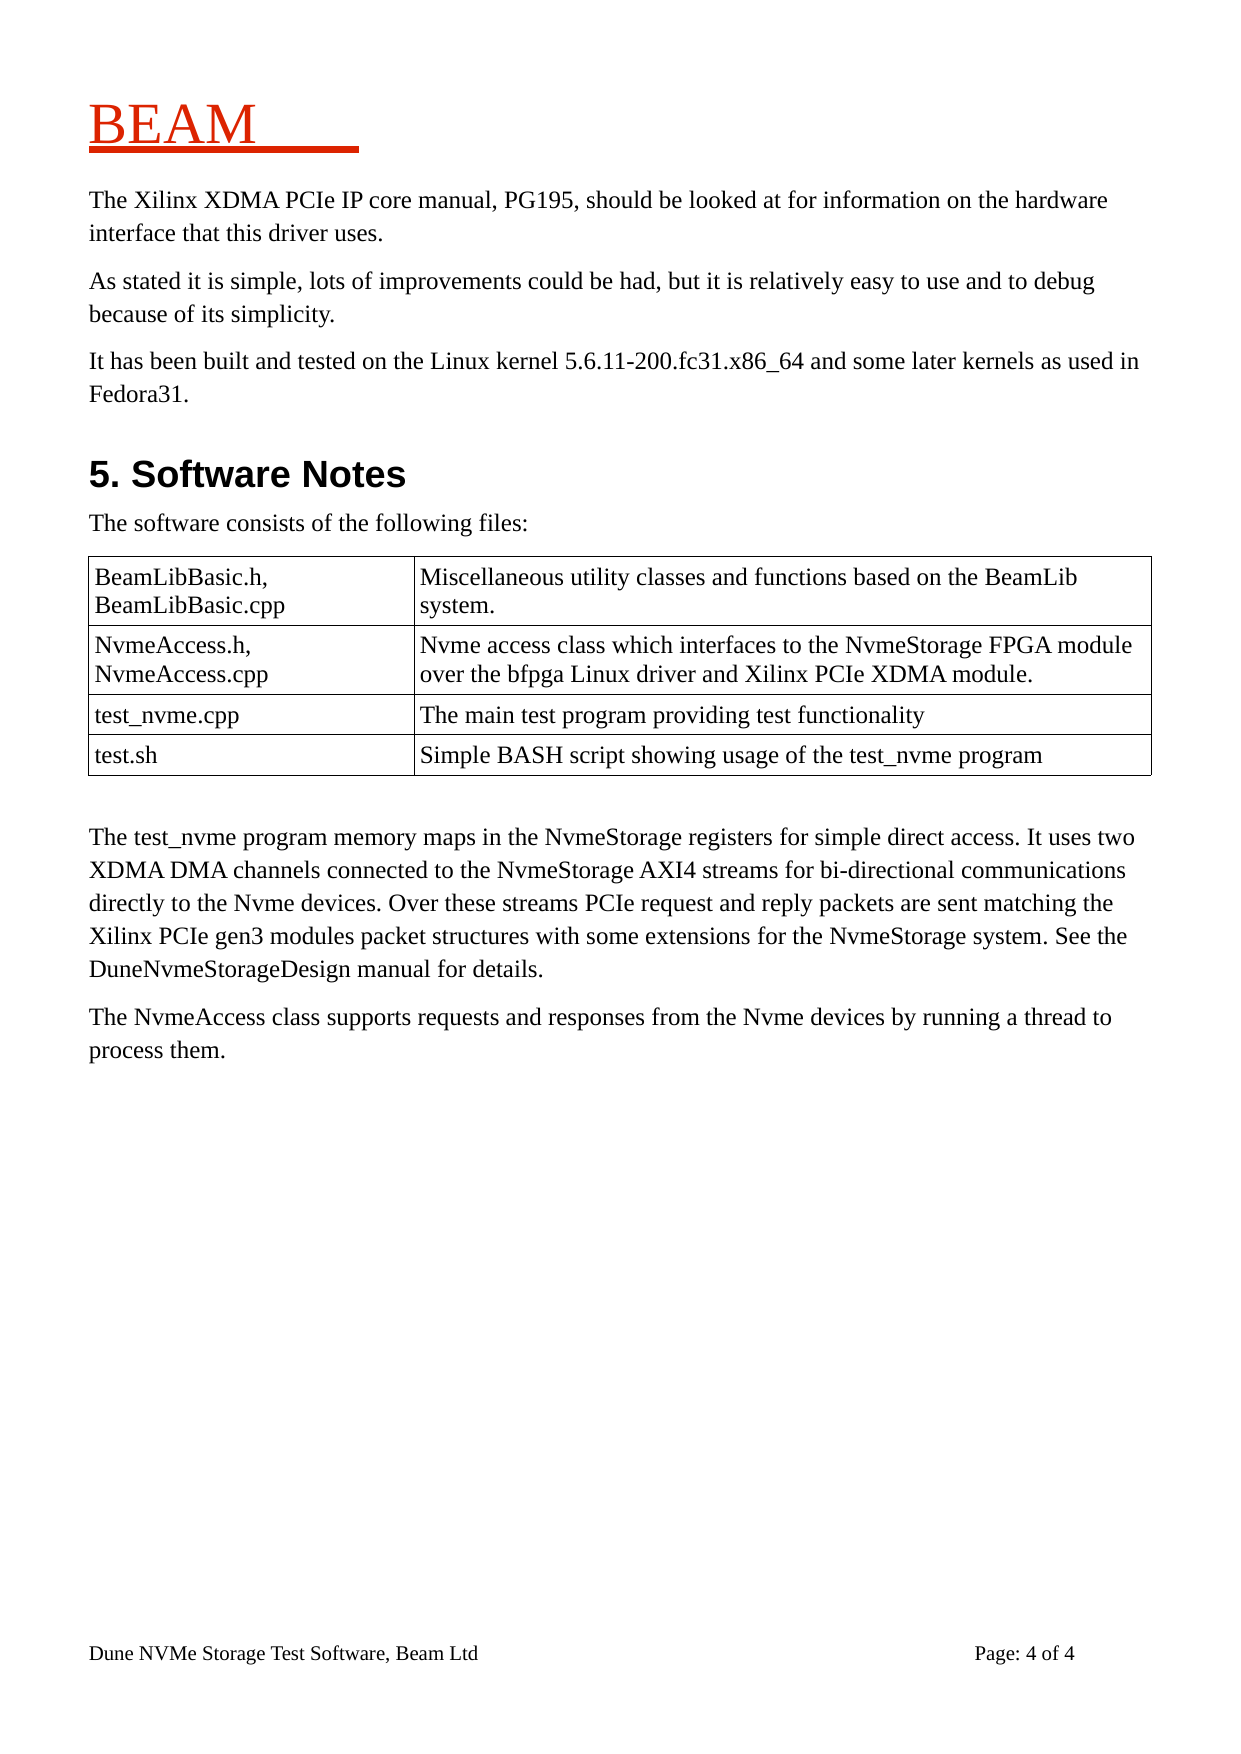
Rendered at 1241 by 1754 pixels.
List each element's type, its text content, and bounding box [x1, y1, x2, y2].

text The test_nvme program memory maps in the NvmeStorage registers for simple direct access. It uses two XDMA DMA channels connected to the NvmeStorage AXI4 streams for bi-directional communications directly to the Nvme devices. Over these streams PCIe request and reply packets are sent matching the Xilinx PCIe gen3 modules packet structures with some extensions for the NvmeStorage system. See the DuneNvmeStorageDesign manual for details. [88, 822, 1152, 983]
table_cell Simple BASH script showing usage of the test_nvme program [415, 735, 1151, 774]
text The software consists of the following files: [88, 508, 1152, 537]
table_cell test.sh [89, 735, 414, 774]
table_cell NvmeAccess.h, NvmeAccess.cpp [89, 626, 414, 694]
text The NvmeAccess class supports requests and responses from the Nvme devices by running a thread to process them. [88, 1002, 1152, 1064]
table_header BeamLibBasic.h, BeamLibBasic.cpp [89, 557, 414, 625]
table_header Miscellaneous utility classes and functions based on the BeamLib system. [415, 557, 1151, 625]
table_cell Nvme access class which interfaces to the NvmeStorage FPGA module over the bfpga Linux driver and Xilinx PCIe XDMA module. [415, 626, 1151, 694]
subtitle Software Notes [88, 452, 1152, 496]
table_cell test_nvme.cpp [89, 695, 414, 734]
table_cell The main test program providing test functionality [415, 695, 1151, 734]
text As stated it is simple, lots of improvements could be had, but it is relatively easy to use and to debug because of its simplicity. [88, 266, 1152, 327]
text The Xilinx XDMA PCIe IP core manual, PG195, should be looked at for information on the hardware interface that this driver uses. [88, 185, 1152, 247]
text It has been built and tested on the Linux kernel 5.6.11-200.fc31.x86_64 and some later kernels as used in Fedora31. [88, 346, 1152, 408]
